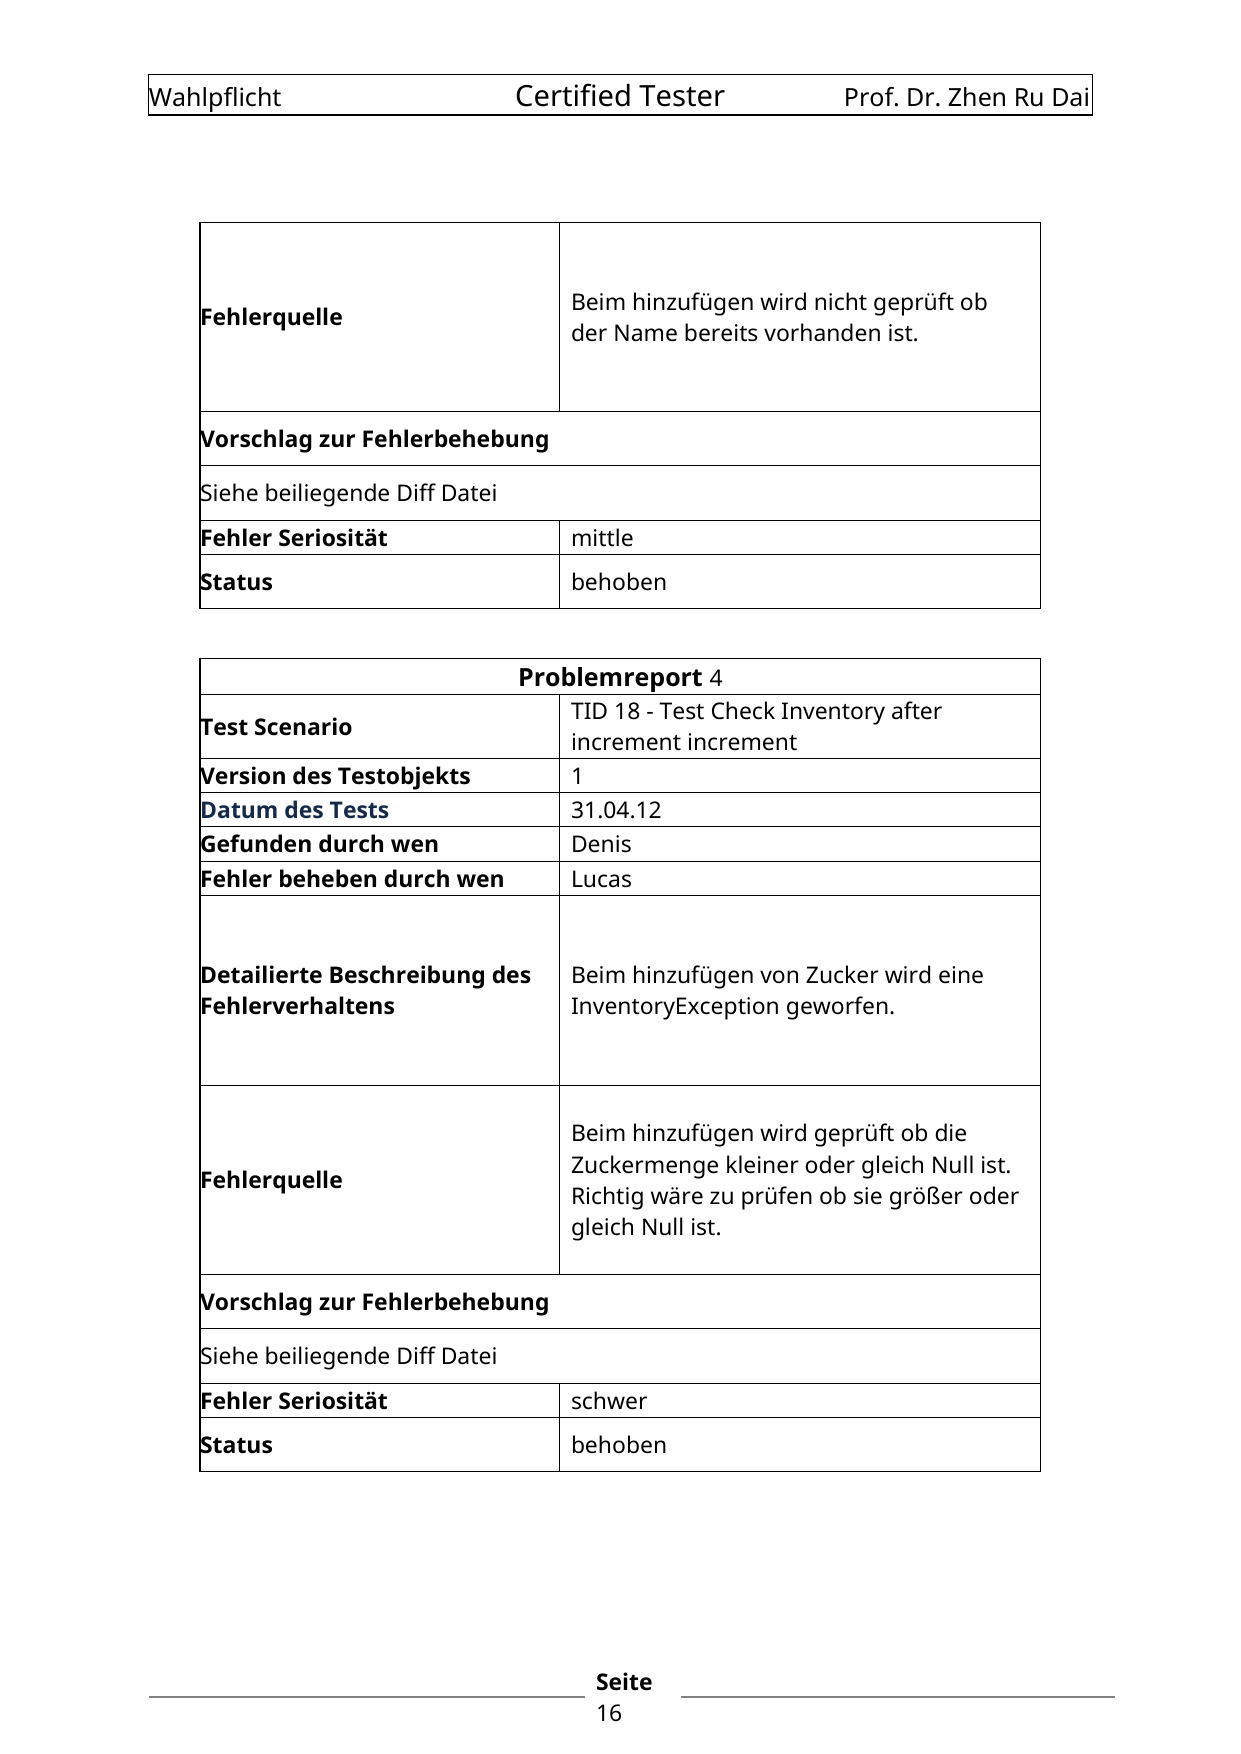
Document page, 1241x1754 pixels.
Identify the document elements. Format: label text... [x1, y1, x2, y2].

table_cell Fehler Seriosität [201, 521, 559, 554]
table_cell Fehler beheben durch wen [201, 862, 559, 895]
table_cell 1 [560, 759, 1040, 792]
table_cell behoben [560, 555, 1040, 608]
table_cell Status [201, 1418, 559, 1471]
table_cell Beim hinzufügen wird geprüft ob die Zuckermenge kleiner oder gleich Null ist. Richtig wäre zu prüfen ob sie größer oder gleich Null ist. [560, 1086, 1040, 1274]
table_cell Denis [560, 827, 1040, 861]
table_cell Fehlerquelle [201, 223, 559, 411]
table_cell Fehlerquelle [201, 1086, 559, 1274]
table_cell Vorschlag zur Fehlerbehebung [201, 1275, 1040, 1328]
table_cell Beim hinzufügen von Zucker wird eine InventoryException geworfen. [560, 896, 1040, 1084]
table_cell Siehe beiliegende Diff Datei [201, 466, 1040, 519]
table_cell Test Scenario [201, 695, 559, 757]
table_cell Lucas [560, 862, 1040, 895]
table_cell Fehler Seriosität [201, 1384, 559, 1417]
table_cell TID 18 - Test Check Inventory after increment increment [560, 695, 1040, 757]
table_cell schwer [560, 1384, 1040, 1417]
table_cell Detailierte Beschreibung des Fehlerverhaltens [201, 896, 559, 1084]
table_cell Version des Testobjekts [201, 759, 559, 792]
table_cell Beim hinzufügen wird nicht geprüft ob der Name bereits vorhanden ist. [560, 223, 1040, 411]
table_cell Siehe beiliegende Diff Datei [201, 1329, 1040, 1382]
table_cell 31.04.12 [560, 793, 1040, 826]
table_cell mittle [560, 521, 1040, 554]
table_cell Vorschlag zur Fehlerbehebung [201, 412, 1040, 465]
table_cell behoben [560, 1418, 1040, 1471]
table_cell Status [201, 555, 559, 608]
table_header Problemreport 4 [201, 659, 1040, 694]
table_cell Gefunden durch wen [201, 827, 559, 861]
table_cell Datum des Tests [201, 793, 559, 826]
